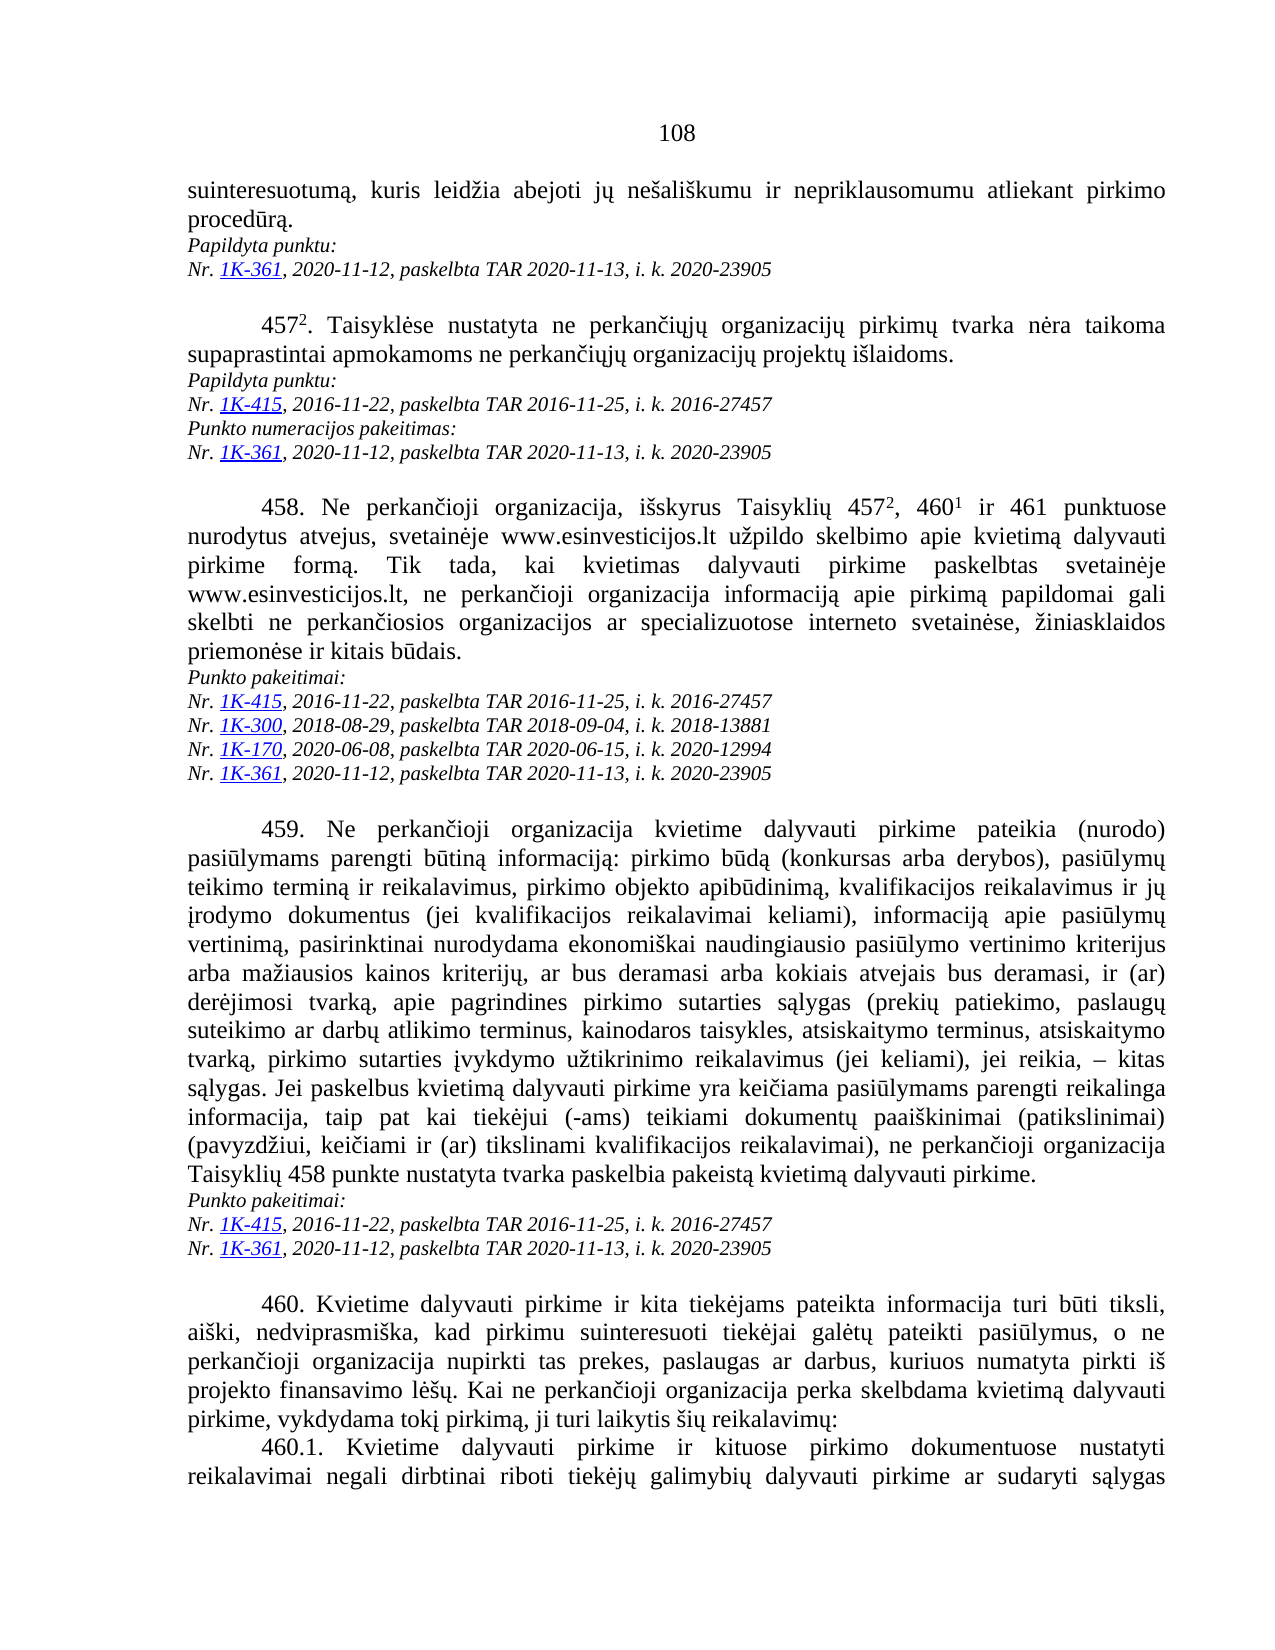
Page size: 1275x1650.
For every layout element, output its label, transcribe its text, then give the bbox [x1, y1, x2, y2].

text 458. Ne perkančioji organizacija, išskyrus Taisyklių 4572, 4601 ir 461 punktuose nurodytus atvejus, svetainėje www.esinvesticijos.lt užpildo skelbimo apie kvietimą dalyvauti pirkime formą. Tik tada, kai kvietimas dalyvauti pirkime paskelbtas svetainėje www.esinvesticijos.lt, ne perkančioji organizacija informaciją apie pirkimą papildomai gali skelbti ne perkančiosios organizacijos ar specializuotose interneto svetainėse, žiniasklaidos priemonėse ir kitais būdais. [187, 492, 1167, 665]
text Papildyta punktu: [187, 233, 1167, 257]
text Nr. 1K-361, 2020-11-12, paskelbta TAR 2020-11-13, i. k. 2020-23905 [187, 440, 1167, 464]
text Nr. 1K-300, 2018-08-29, paskelbta TAR 2018-09-04, i. k. 2018-13881 [187, 713, 1167, 737]
text Punkto pakeitimai: [187, 665, 1167, 689]
text 460.1. Kvietime dalyvauti pirkime ir kituose pirkimo dokumentuose nustatyti reikalavimai negali dirbtinai riboti tiekėjų galimybių dalyvauti pirkime ar sudaryti sąlygas [187, 1432, 1167, 1490]
text 460. Kvietime dalyvauti pirkime ir kita tiekėjams pateikta informacija turi būti tiksli, aiški, nedviprasmiška, kad pirkimu suinteresuoti tiekėjai galėtų pateikti pasiūlymus, o ne perkančioji organizacija nupirkti tas prekes, paslaugas ar darbus, kuriuos numatyta pirkti iš projekto finansavimo lėšų. Kai ne perkančioji organizacija perka skelbdama kvietimą dalyvauti pirkime, vykdydama tokį pirkimą, ji turi laikytis šių reikalavimų: [187, 1289, 1167, 1432]
text Nr. 1K-170, 2020-06-08, paskelbta TAR 2020-06-15, i. k. 2020-12994 [187, 737, 1167, 761]
text 4572. Taisyklėse nustatyta ne perkančiųjų organizacijų pirkimų tvarka nėra taikoma supaprastintai apmokamoms ne perkančiųjų organizacijų projektų išlaidoms. [187, 310, 1167, 367]
text Nr. 1K-415, 2016-11-22, paskelbta TAR 2016-11-25, i. k. 2016-27457 [187, 1212, 1167, 1236]
text Nr. 1K-361, 2020-11-12, paskelbta TAR 2020-11-13, i. k. 2020-23905 [187, 761, 1167, 785]
text Nr. 1K-415, 2016-11-22, paskelbta TAR 2016-11-25, i. k. 2016-27457 [187, 689, 1167, 713]
text Nr. 1K-361, 2020-11-12, paskelbta TAR 2020-11-13, i. k. 2020-23905 [187, 1236, 1167, 1260]
text suinteresuotumą, kuris leidžia abejoti jų nešališkumu ir nepriklausomumu atliekant pirkimo procedūrą. [187, 176, 1167, 233]
text Nr. 1K-361, 2020-11-12, paskelbta TAR 2020-11-13, i. k. 2020-23905 [187, 257, 1167, 281]
text Punkto pakeitimai: [187, 1188, 1167, 1212]
text Punkto numeracijos pakeitimas: [187, 416, 1167, 440]
text 459. Ne perkančioji organizacija kvietime dalyvauti pirkime pateikia (nurodo) pasiūlymams parengti būtiną informaciją: pirkimo būdą (konkursas arba derybos), pasiūlymų teikimo terminą ir reikalavimus, pirkimo objekto apibūdinimą, kvalifikacijos reikalavimus ir jų įrodymo dokumentus (jei kvalifikacijos reikalavimai keliami), informaciją apie pasiūlymų vertinimą, pasirinktinai nurodydama ekonomiškai naudingiausio pasiūlymo vertinimo kriterijus arba mažiausios kainos kriterijų, ar bus deramasi arba kokiais atvejais bus deramasi, ir (ar) derėjimosi tvarką, apie pagrindines pirkimo sutarties sąlygas (prekių patiekimo, paslaugų suteikimo ar darbų atlikimo terminus, kainodaros taisykles, atsiskaitymo terminus, atsiskaitymo tvarką, pirkimo sutarties įvykdymo užtikrinimo reikalavimus (jei keliami), jei reikia, – kitas sąlygas. Jei paskelbus kvietimą dalyvauti pirkime yra keičiama pasiūlymams parengti reikalinga informacija, taip pat kai tiekėjui (-ams) teikiami dokumentų paaiškinimai (patikslinimai) (pavyzdžiui, keičiami ir (ar) tikslinami kvalifikacijos reikalavimai), ne perkančioji organizacija Taisyklių 458 punkte nustatyta tvarka paskelbia pakeistą kvietimą dalyvauti pirkime. [187, 814, 1167, 1188]
text Papildyta punktu: [187, 367, 1167, 392]
text Nr. 1K-415, 2016-11-22, paskelbta TAR 2016-11-25, i. k. 2016-27457 [187, 392, 1167, 416]
